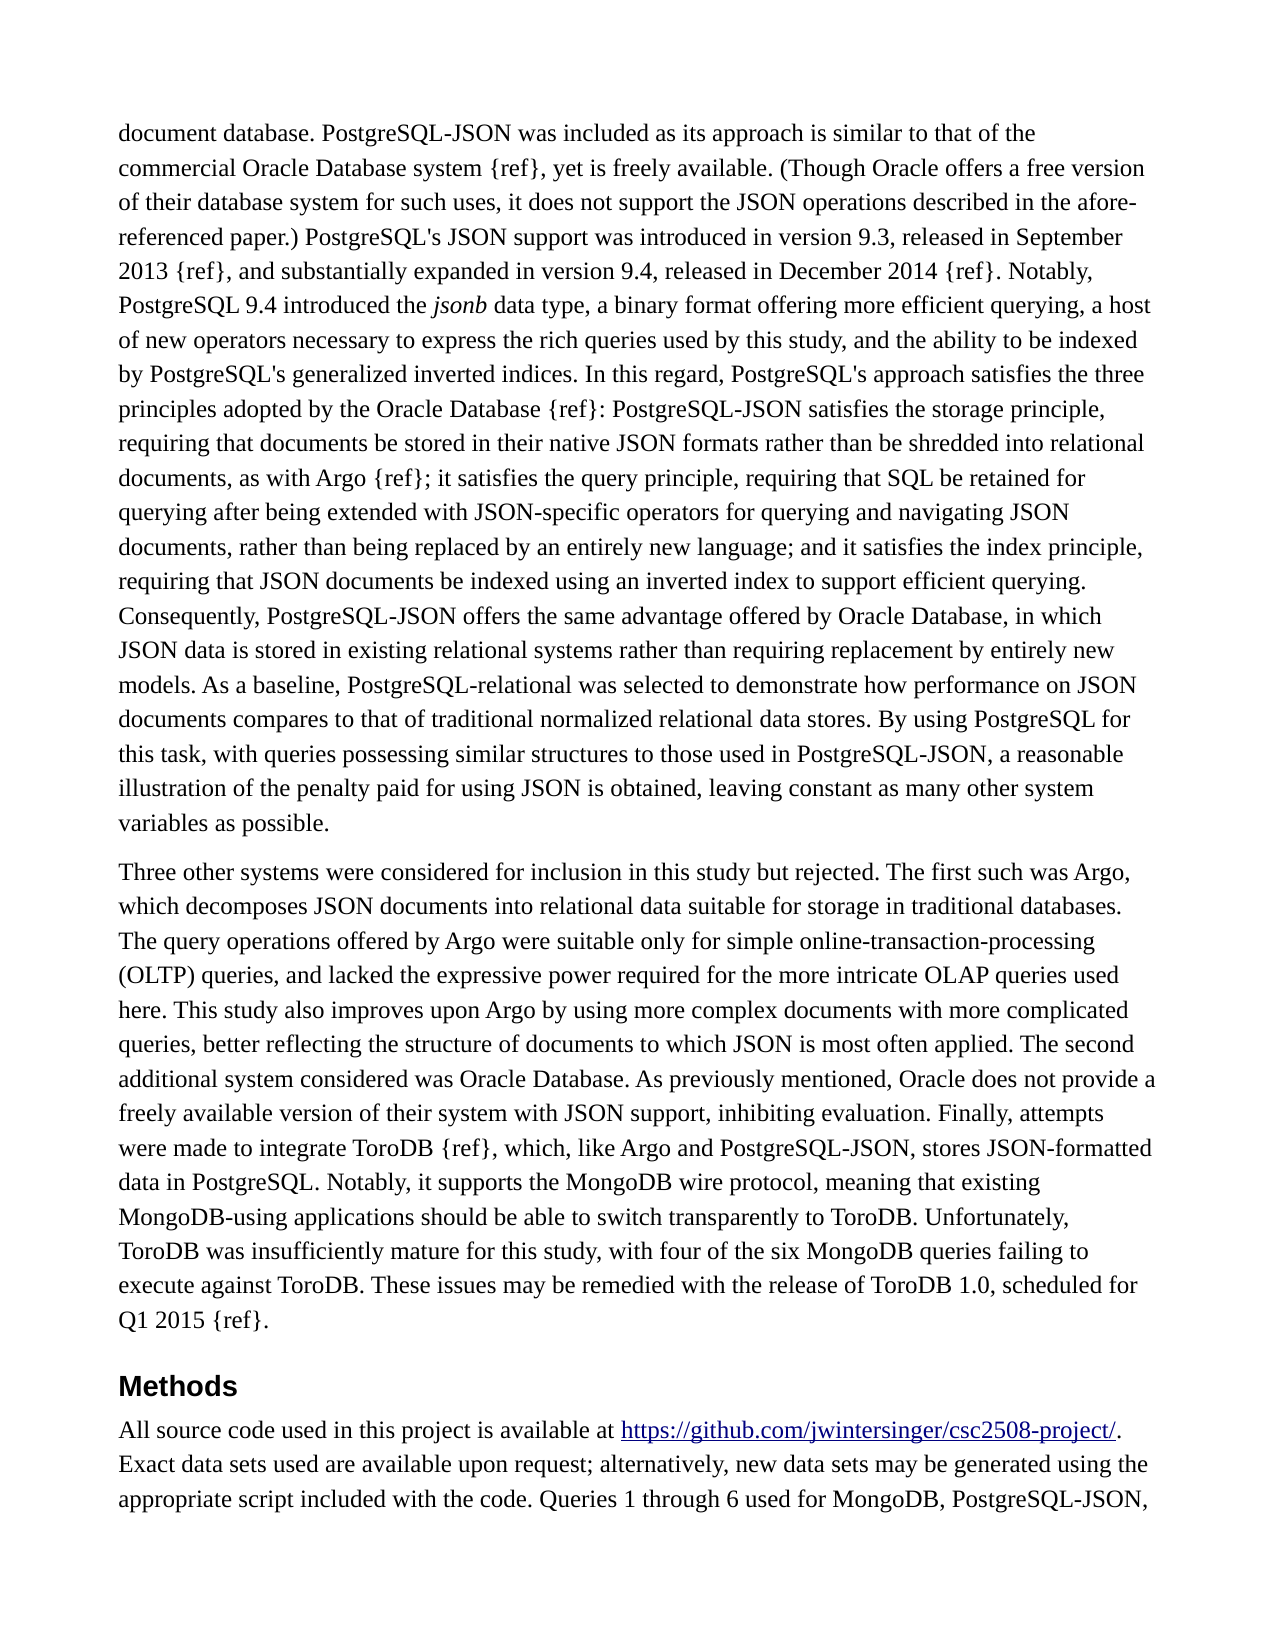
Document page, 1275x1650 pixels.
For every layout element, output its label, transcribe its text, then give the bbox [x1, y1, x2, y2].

text document database. PostgreSQL-JSON was included as its approach is similar to that of the commercial Oracle Database system {ref}, yet is freely available. (Though Oracle offers a free version of their database system for such uses, it does not support the JSON operations described in the afore-referenced paper.) PostgreSQL's JSON support was introduced in version 9.3, released in September 2013 {ref}, and substantially expanded in version 9.4, released in December 2014 {ref}. Notably, PostgreSQL 9.4 introduced the jsonb data type, a binary format offering more efficient querying, a host of new operators necessary to express the rich queries used by this study, and the ability to be indexed by PostgreSQL's generalized inverted indices. In this regard, PostgreSQL's approach satisfies the three principles adopted by the Oracle Database {ref}: PostgreSQL-JSON satisfies the storage principle, requiring that documents be stored in their native JSON formats rather than be shredded into relational documents, as with Argo {ref}; it satisfies the query principle, requiring that SQL be retained for querying after being extended with JSON-specific operators for querying and navigating JSON documents, rather than being replaced by an entirely new language; and it satisfies the index principle, requiring that JSON documents be indexed using an inverted index to support efficient querying. Consequently, PostgreSQL-JSON offers the same advantage offered by Oracle Database, in which JSON data is stored in existing relational systems rather than requiring replacement by entirely new models. As a baseline, PostgreSQL-relational was selected to demonstrate how performance on JSON documents compares to that of traditional normalized relational data stores. By using PostgreSQL for this task, with queries possessing similar structures to those used in PostgreSQL-JSON, a reasonable illustration of the penalty paid for using JSON is obtained, leaving constant as many other system variables as possible. [118, 118, 1157, 836]
text Three other systems were considered for inclusion in this study but rejected. The first such was Argo, which decomposes JSON documents into relational data suitable for storage in traditional databases. The query operations offered by Argo were suitable only for simple online-transaction-processing (OLTP) queries, and lacked the expressive power required for the more intricate OLAP queries used here. This study also improves upon Argo by using more complex documents with more complicated queries, better reflecting the structure of documents to which JSON is most often applied. The second additional system considered was Oracle Database. As previously mentioned, Oracle does not provide a freely available version of their system with JSON support, inhibiting evaluation. Finally, attempts were made to integrate ToroDB {ref}, which, like Argo and PostgreSQL-JSON, stores JSON-formatted data in PostgreSQL. Notably, it supports the MongoDB wire protocol, meaning that existing MongoDB-using applications should be able to switch transparently to ToroDB. Unfortunately, ToroDB was insufficiently mature for this study, with four of the six MongoDB queries failing to execute against ToroDB. These issues may be remedied with the release of ToroDB 1.0, scheduled for Q1 2015 {ref}. [118, 857, 1157, 1334]
text All source code used in this project is available at https://github.com/jwintersinger/csc2508-project/. Exact data sets used are available upon request; alternatively, new data sets may be generated using the appropriate script included with the code. Queries 1 through 6 used for MongoDB, PostgreSQL-JSON, [118, 1415, 1157, 1512]
subtitle Methods [118, 1369, 1157, 1402]
